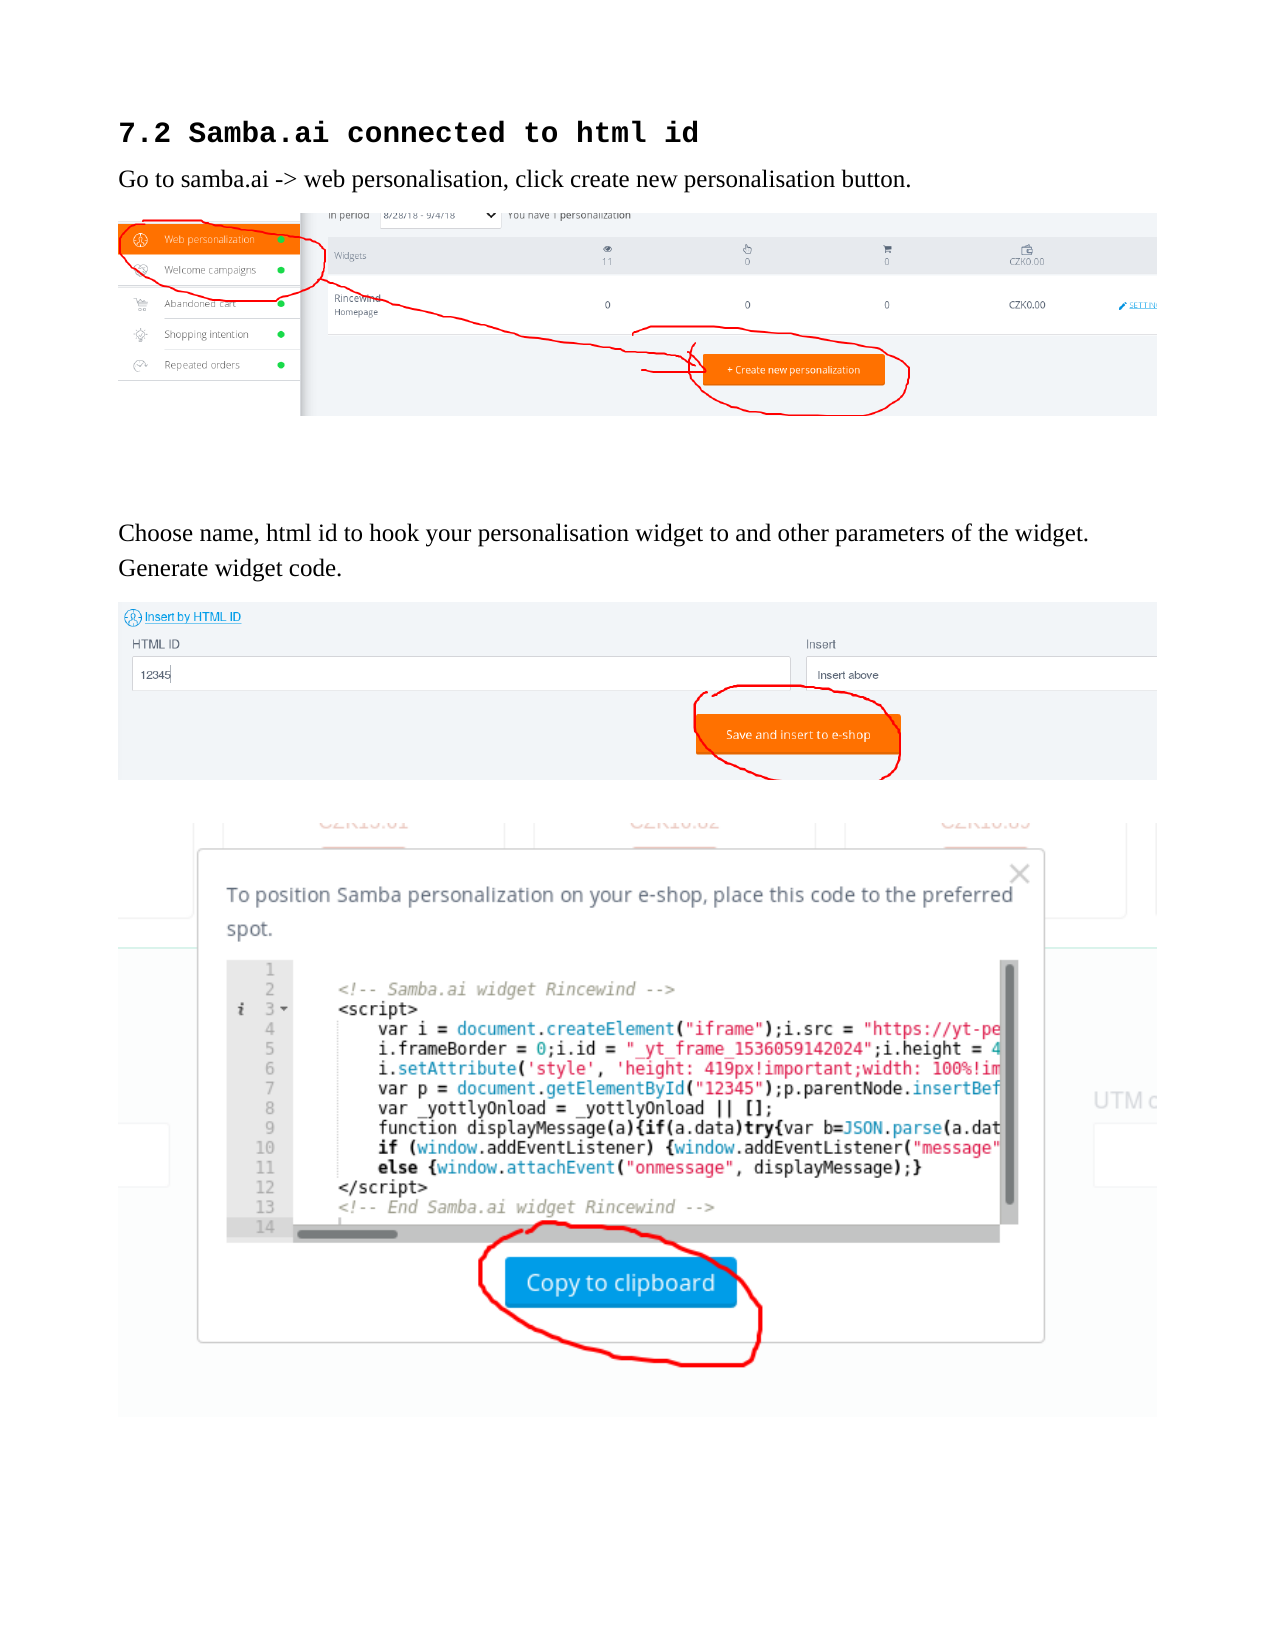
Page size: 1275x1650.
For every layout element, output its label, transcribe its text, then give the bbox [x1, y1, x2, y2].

text Choose name, html id to hook your personalisation widget to and other parameters of the widget. Generate widget code. [118, 518, 1157, 582]
picture [118, 602, 1157, 780]
subtitle 7.2 Samba.ai connected to html id [118, 118, 1157, 151]
picture [118, 213, 1157, 416]
picture [118, 823, 1157, 1417]
text Go to samba.ai -> web personalisation, click create new personalisation button. [118, 164, 1157, 193]
